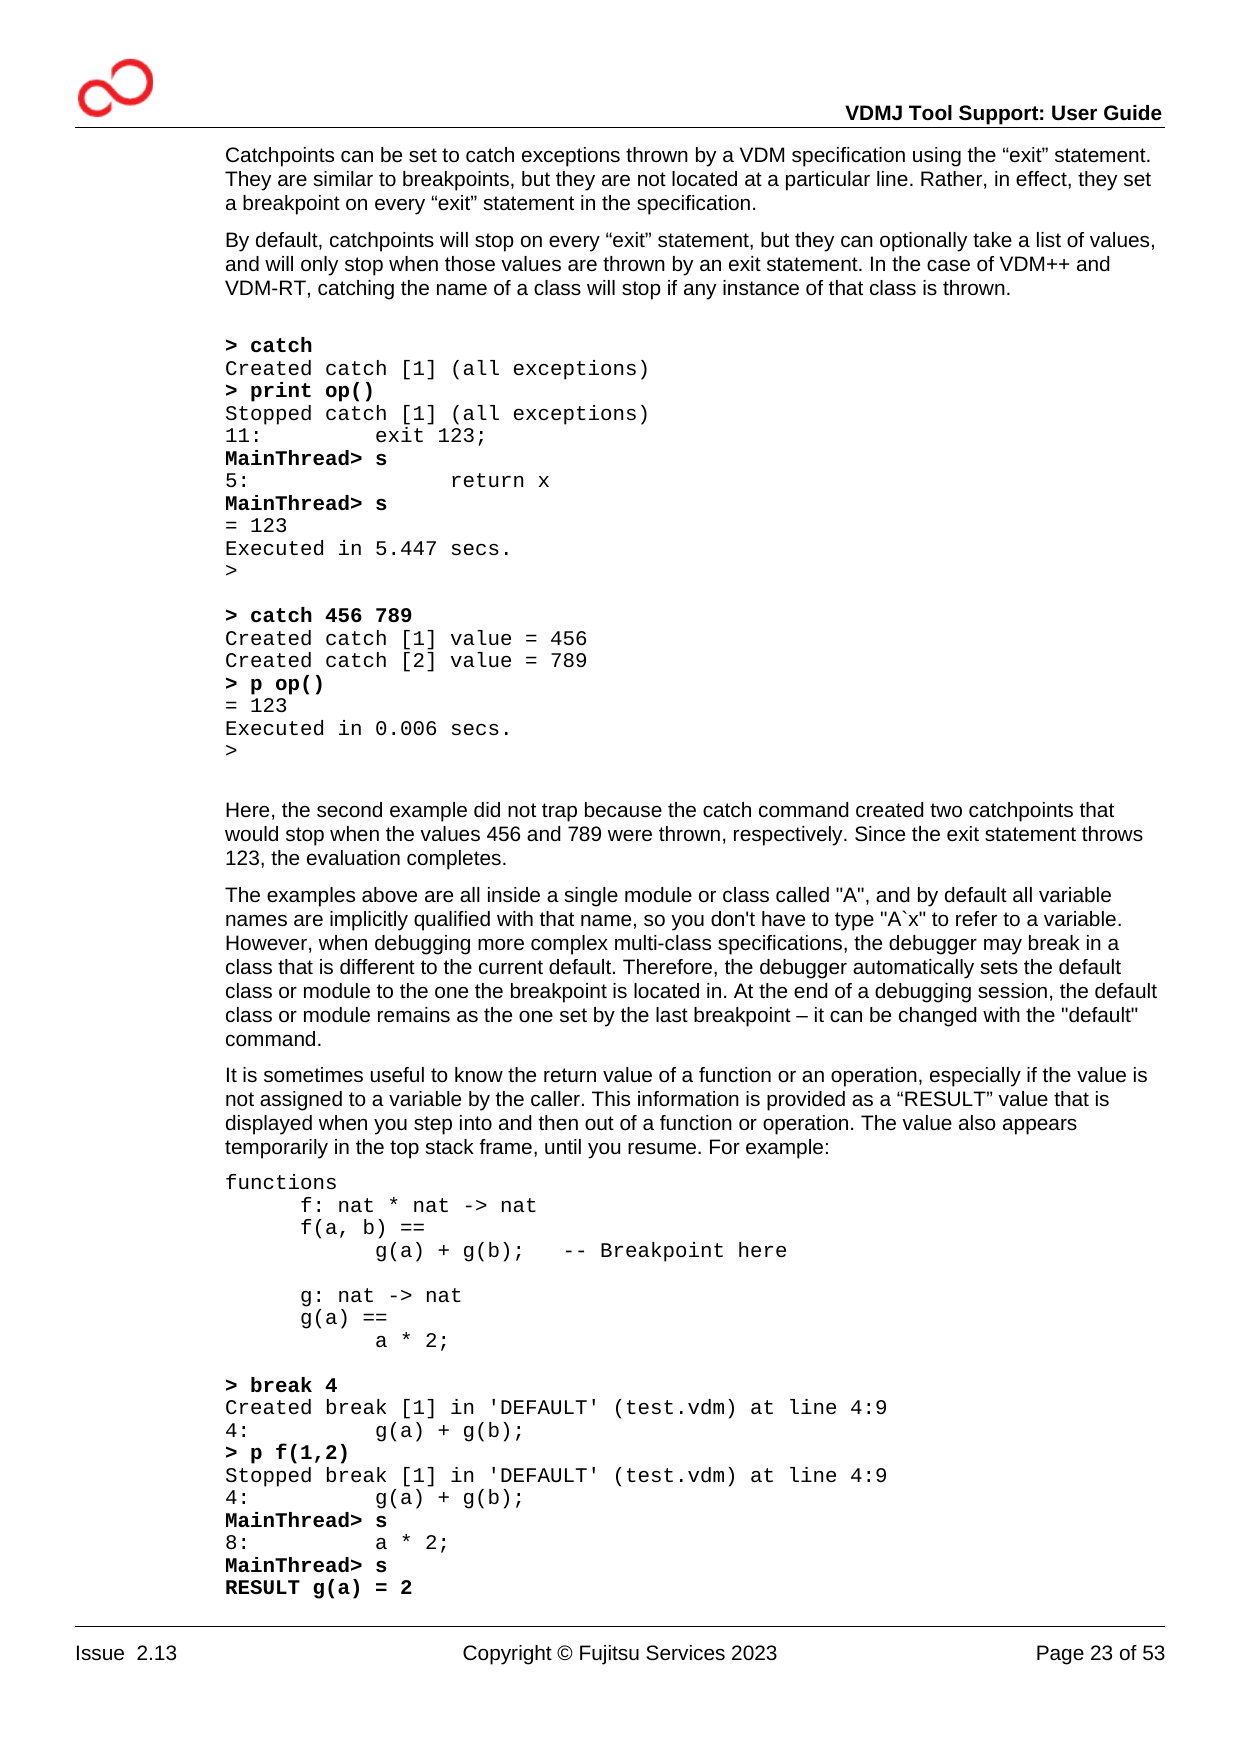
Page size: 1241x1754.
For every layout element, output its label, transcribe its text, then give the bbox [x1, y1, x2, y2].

text 5: return x [225, 470, 1165, 492]
text MainThread> s [225, 492, 1165, 515]
text g(a) + g(b); -- Breakpoint here [225, 1239, 1165, 1262]
text Created catch [1] (all exceptions) [225, 357, 1165, 380]
text Executed in 0.006 secs. [225, 717, 1165, 740]
text Created catch [2] value = 789 [225, 650, 1165, 672]
text > print op() [225, 380, 1165, 402]
text > catch [225, 335, 1165, 357]
text = 123 [225, 515, 1165, 537]
text f: nat * nat -> nat [225, 1194, 1165, 1217]
text It is sometimes useful to know the return value of a function or an operation, especially if the value is not assigned to a variable by the caller. This information is provided as a “RESULT” value that is displayed when you step into and then out of a function or operation. The value also appears temporarily in the top stack frame, until you resume. For example: [225, 1063, 1165, 1159]
picture [78, 52, 153, 127]
text Created catch [1] value = 456 [225, 627, 1165, 650]
text 4: g(a) + g(b); [225, 1419, 1165, 1442]
text g: nat -> nat [225, 1284, 1165, 1307]
text MainThread> s [225, 1554, 1165, 1577]
text > [225, 560, 1165, 582]
text MainThread> s [225, 447, 1165, 470]
text Executed in 5.447 secs. [225, 537, 1165, 560]
text > [225, 740, 1165, 762]
text > p op() [225, 672, 1165, 695]
text 4: g(a) + g(b); [225, 1487, 1165, 1509]
text > break 4 [225, 1374, 1165, 1397]
text f(a, b) == [225, 1217, 1165, 1239]
text 8: a * 2; [225, 1532, 1165, 1554]
text > p f(1,2) [225, 1442, 1165, 1464]
text Catchpoints can be set to catch exceptions thrown by a VDM specification using the “exit” statement. They are similar to breakpoints, but they are not located at a particular line. Rather, in effect, they set a breakpoint on every “exit” statement in the specification. [225, 143, 1165, 215]
text Stopped break [1] in 'DEFAULT' (test.vdm) at line 4:9 [225, 1464, 1165, 1487]
text 11: exit 123; [225, 425, 1165, 447]
text RESULT g(a) = 2 [225, 1577, 1165, 1599]
text > catch 456 789 [225, 605, 1165, 627]
text The examples above are all inside a single module or class called "A", and by default all variable names are implicitly qualified with that name, so you don't have to type "A`x" to refer to a variable. However, when debugging more complex multi-class specifications, the debugger may break in a class that is different to the current default. Therefore, the debugger automatically sets the default class or module to the one the breakpoint is located in. At the end of a debugging session, the default class or module remains as the one set by the last breakpoint – it can be changed with the "default" command. [225, 883, 1165, 1051]
text functions [225, 1172, 1165, 1194]
text Created break [1] in 'DEFAULT' (test.vdm) at line 4:9 [225, 1397, 1165, 1419]
text g(a) == [225, 1307, 1165, 1329]
text By default, catchpoints will stop on every “exit” statement, but they can optionally take a list of values, and will only stop when those values are thrown by an exit statement. In the case of VDM++ and VDM-RT, catching the name of a class will stop if any instance of that class is thrown. [225, 228, 1165, 300]
text a * 2; [225, 1329, 1165, 1352]
text MainThread> s [225, 1509, 1165, 1532]
text Here, the second example did not trap because the catch command created two catchpoints that would stop when the values 456 and 789 were thrown, respectively. Since the exit statement throws 123, the evaluation completes. [225, 799, 1165, 871]
text Stopped catch [1] (all exceptions) [225, 402, 1165, 425]
text = 123 [225, 695, 1165, 717]
